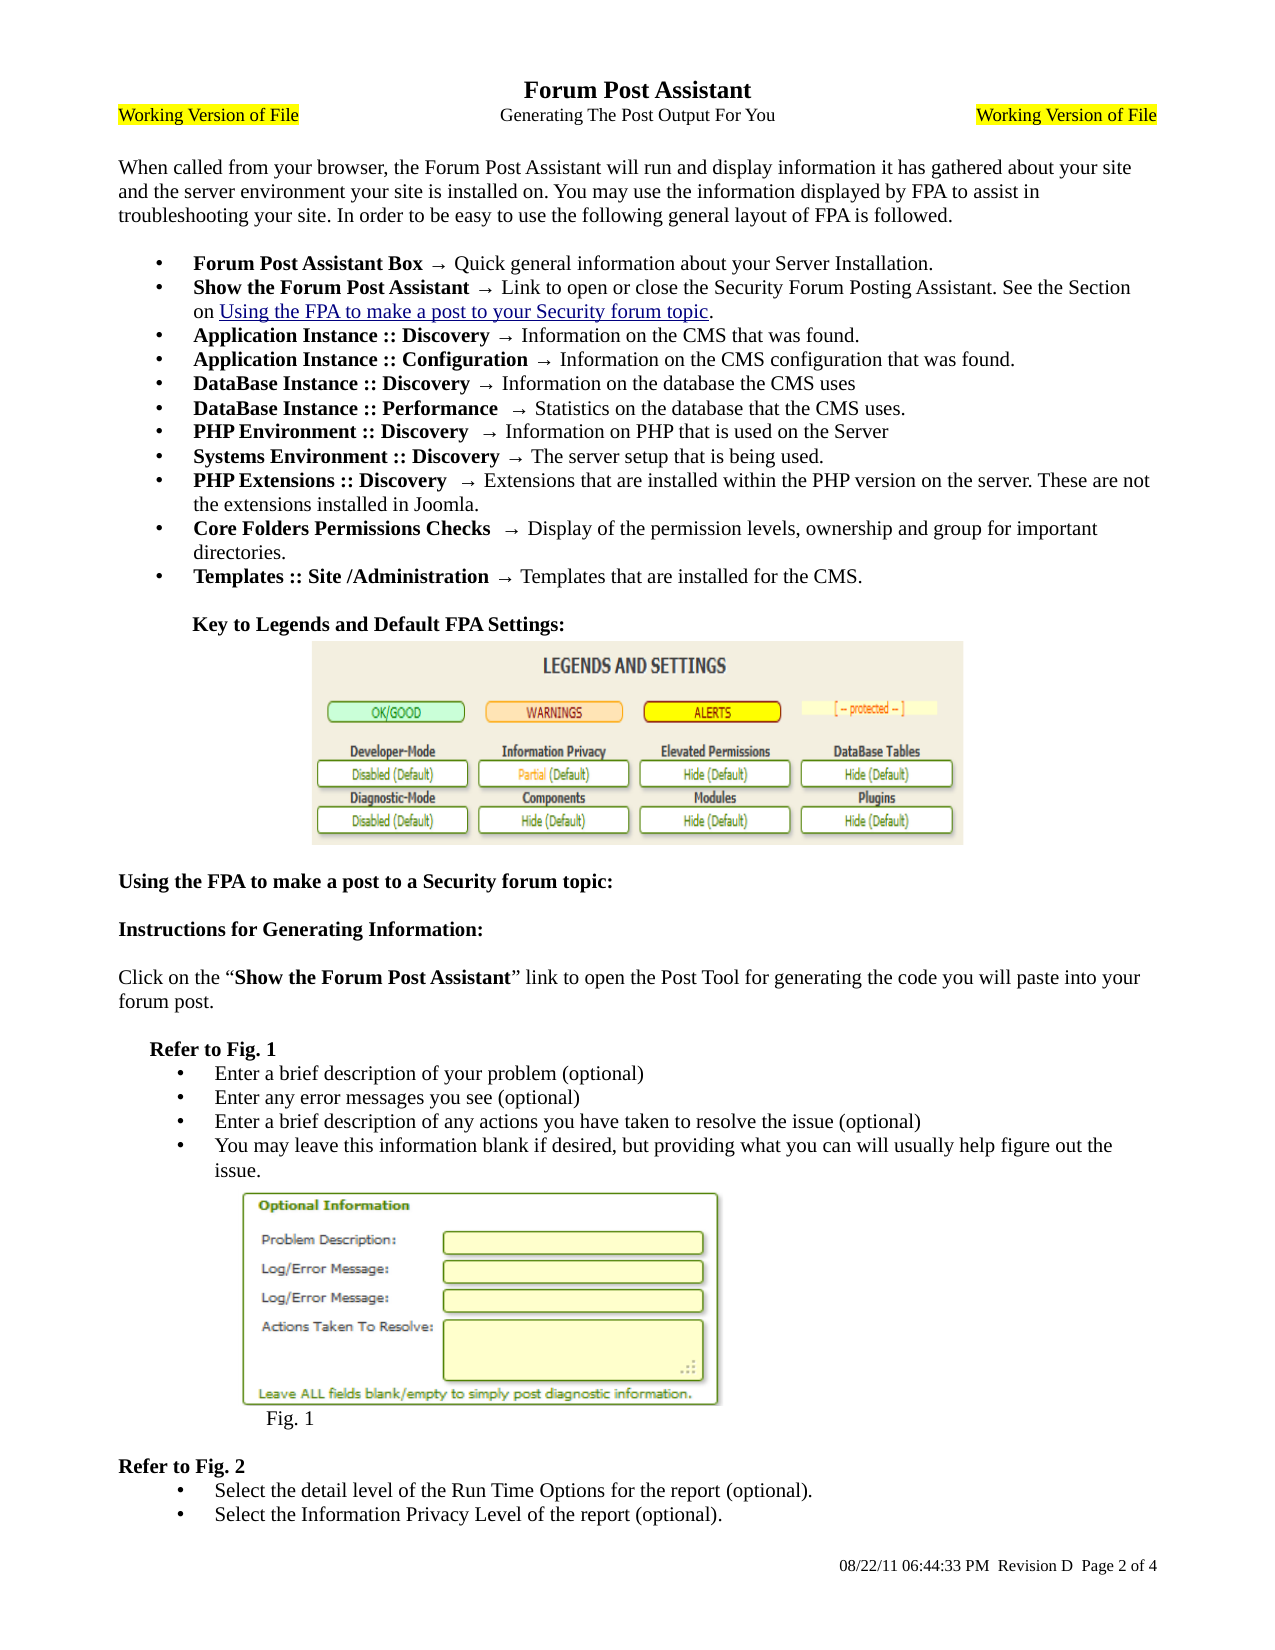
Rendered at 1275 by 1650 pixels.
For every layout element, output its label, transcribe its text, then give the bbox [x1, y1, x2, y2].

list Core Folders Permissions Checks → Display of the permission levels, ownership and group for important directories. [156, 516, 1157, 564]
list Show the Forum Post Assistant → Link to open or close the Security Forum Posting Assistant. See the Section on Using the FPA to make a post to your Security forum topic. [156, 275, 1157, 323]
list Select the detail level of the Run Time Options for the report (optional). [177, 1478, 1157, 1502]
list Select the Information Privacy Level of the report (optional). [177, 1502, 1157, 1526]
text Fig. 1 [118, 1182, 1157, 1454]
list You may leave this information blank if desired, but providing what you can will usually help figure out the issue. [177, 1133, 1157, 1182]
text Click on the “Show the Forum Post Assistant” link to open the Post Tool for generating the code you will paste into your forum post. [118, 965, 1157, 1013]
list Application Instance :: Discovery → Information on the CMS that was found. [156, 323, 1157, 347]
text Key to Legends and Default FPA Settings: [118, 612, 1157, 636]
list Templates :: Site /Administration → Templates that are installed for the CMS. [156, 564, 1157, 588]
text When called from your browser, the Forum Post Assistant will run and display information it has gathered about your site and the server environment your site is installed on. You may use the information displayed by FPA to assist in troubleshooting your site. In order to be easy to use the following general layout of FPA is followed. [118, 155, 1157, 227]
list Application Instance :: Configuration → Information on the CMS configuration that was found. [156, 347, 1157, 371]
list Enter a brief description of any actions you have taken to resolve the issue (optional) [177, 1109, 1157, 1133]
list PHP Extensions :: Discovery → Extensions that are installed within the PHP version on the server. These are not the extensions installed in Joomla. [156, 468, 1157, 516]
text Refer to Fig. 2 [118, 1454, 1157, 1478]
list DataBase Instance :: Performance → Statistics on the database that the CMS uses. [156, 395, 1157, 419]
text Refer to Fig. 1 [118, 1037, 1157, 1061]
list Enter any error messages you see (optional) [177, 1085, 1157, 1109]
text Instructions for Generating Information: [118, 917, 1157, 941]
list DataBase Instance :: Discovery → Information on the database the CMS uses [156, 371, 1157, 395]
list Systems Environment :: Discovery → The server setup that is being used. [156, 443, 1157, 468]
list PHP Environment :: Discovery → Information on PHP that is used on the Server [156, 419, 1157, 443]
text Using the FPA to make a post to a Security forum topic: [118, 869, 1157, 893]
list Forum Post Assistant Box → Quick general information about your Server Installation. [156, 251, 1157, 275]
list Enter a brief description of your problem (optional) [177, 1061, 1157, 1085]
